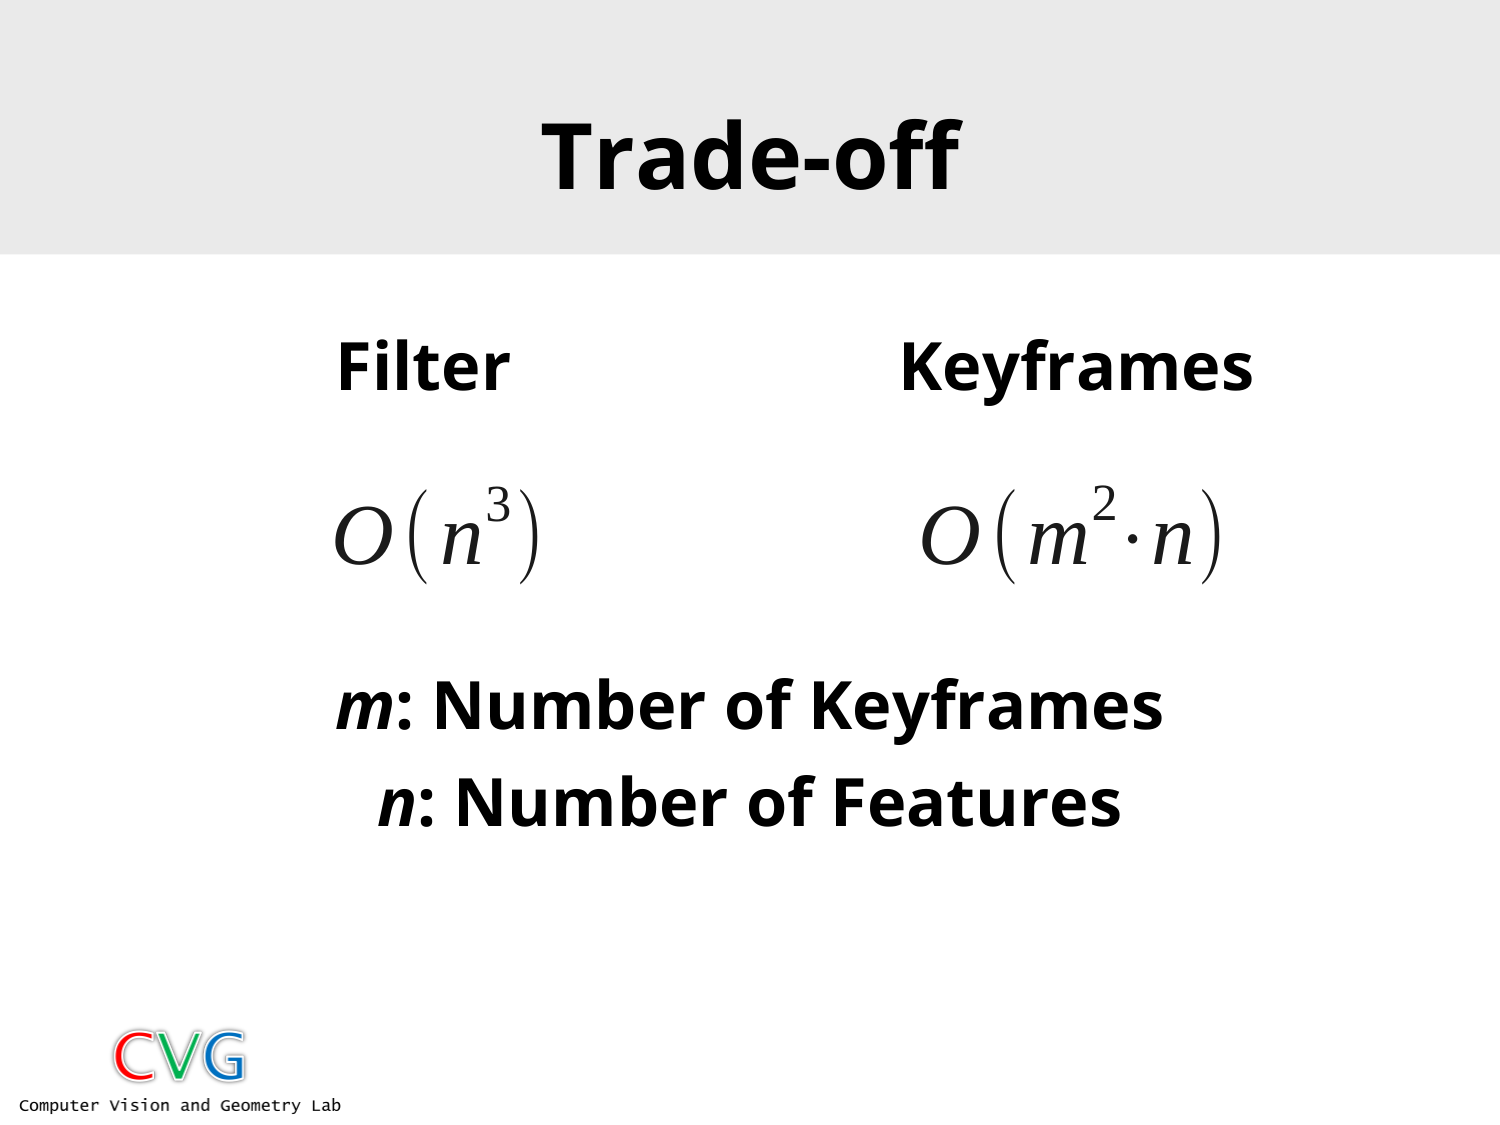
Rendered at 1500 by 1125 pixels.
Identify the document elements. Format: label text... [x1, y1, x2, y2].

list m: Number of Keyframes n: Number of Features [260, 655, 1240, 1094]
list Filter [112, 315, 735, 1059]
list Keyframes [765, 315, 1388, 1059]
title Trade-off [114, 35, 1386, 271]
picture [1, 996, 359, 1124]
chart [324, 474, 551, 589]
chart [911, 474, 1235, 589]
